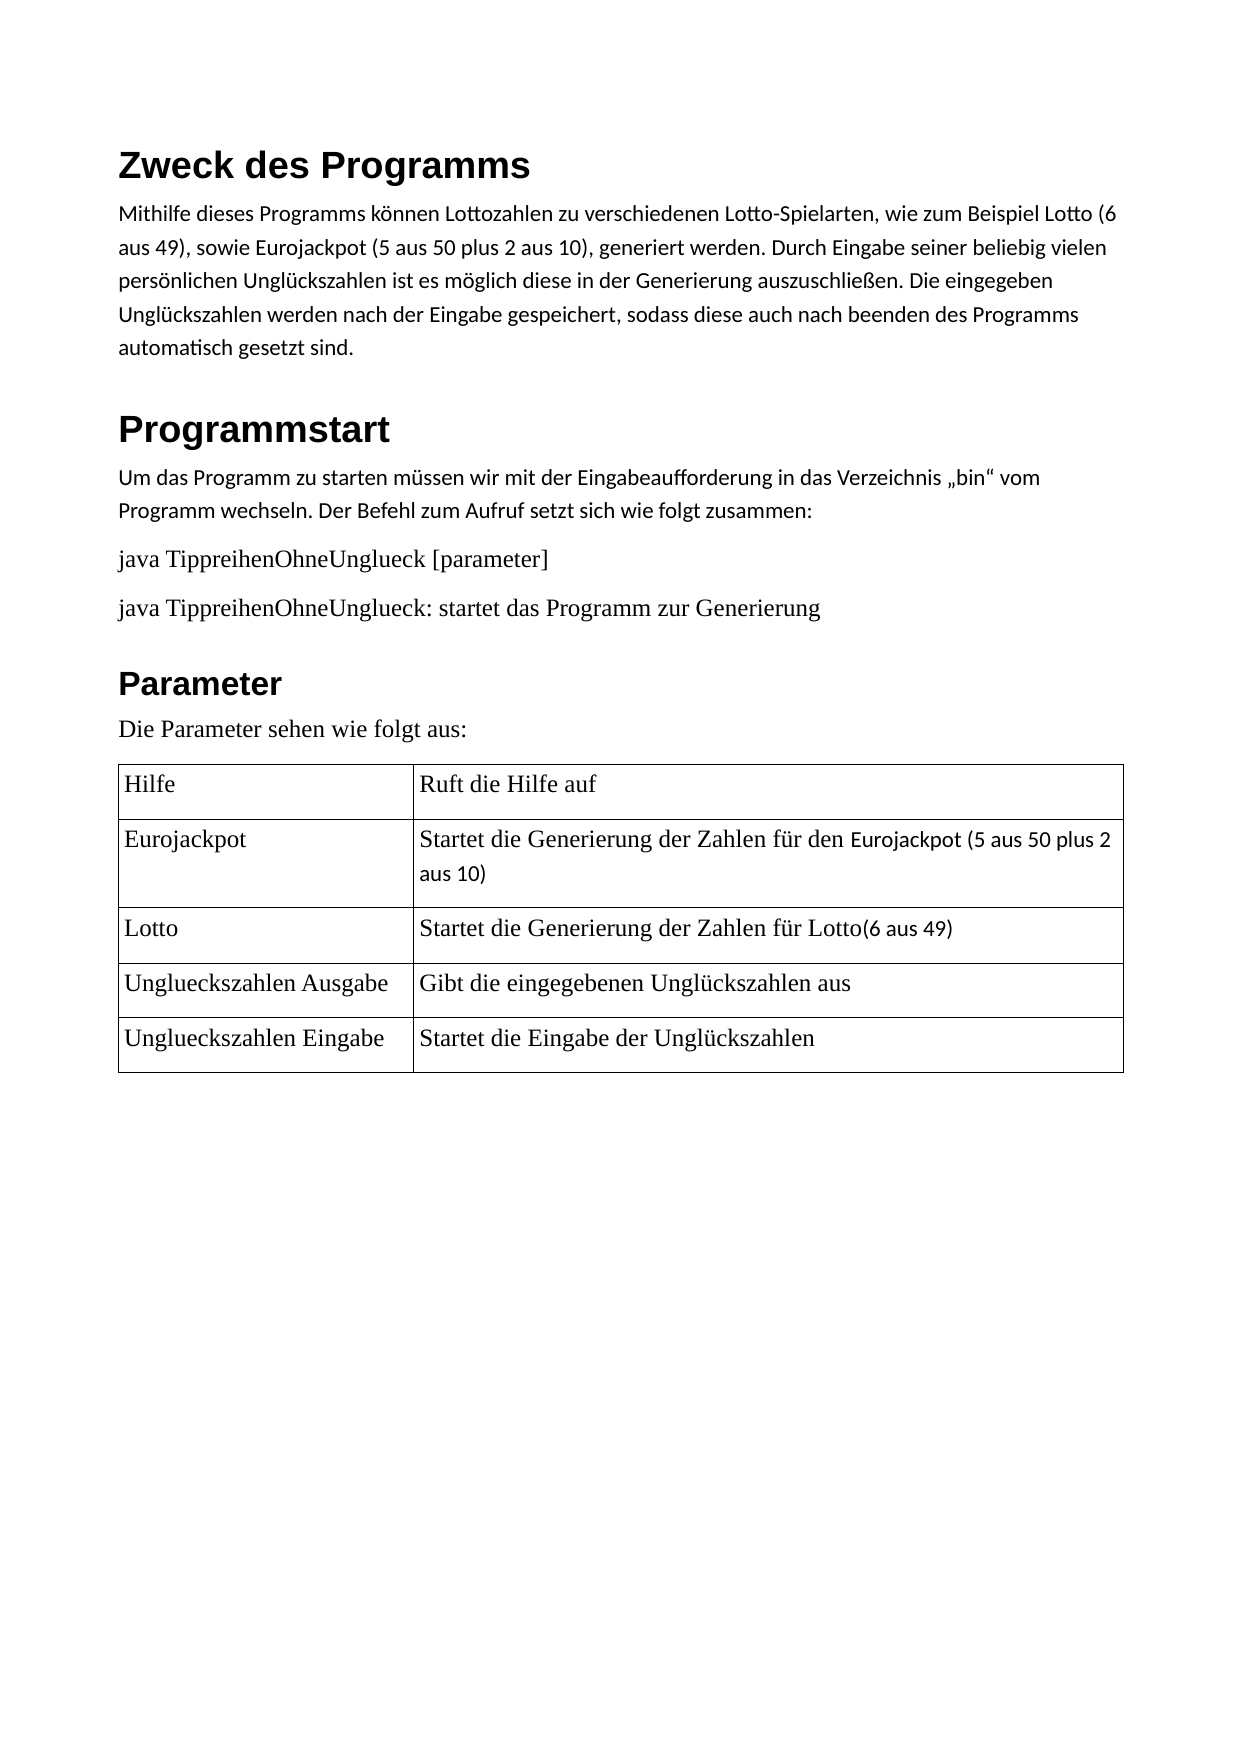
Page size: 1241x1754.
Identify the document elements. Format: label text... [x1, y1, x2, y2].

table_cell Startet die Generierung der Zahlen für Lotto(6 aus 49) [414, 908, 1123, 962]
table_cell Gibt die eingegebenen Unglückszahlen aus [414, 964, 1123, 1017]
table_cell Startet die Eingabe der Unglückszahlen [414, 1018, 1123, 1072]
table_header Ruft die Hilfe auf [414, 765, 1123, 818]
table_cell Unglueckszahlen Ausgabe [119, 964, 413, 1017]
table_cell Eurojackpot [119, 820, 413, 907]
table_cell Lotto [119, 908, 413, 962]
subtitle Zweck des Programms [118, 143, 1122, 187]
table_header Hilfe [119, 765, 413, 818]
subtitle Programmstart [118, 407, 1122, 450]
text Die Parameter sehen wie folgt aus: [118, 714, 1122, 743]
text java TippreihenOhneUnglueck [parameter] [118, 544, 1122, 573]
text Mithilfe dieses Programms können Lottozahlen zu verschiedenen Lotto-Spielarten, wie zum Beispiel Lotto (6 aus 49), sowie Eurojackpot (5 aus 50 plus 2 aus 10), generiert werden. Durch Eingabe seiner beliebig vielen persönlichen Unglückszahlen ist es möglich diese in der Generierung auszuschließen. Die eingegeben Unglückszahlen werden nach der Eingabe gespeichert, sodass diese auch nach beenden des Programms automatisch gesetzt sind. [118, 199, 1122, 361]
text java TippreihenOhneUnglueck: startet das Programm zur Generierung [118, 593, 1122, 622]
text Um das Programm zu starten müssen wir mit der Eingabeaufforderung in das Verzeichnis „bin“ vom Programm wechseln. Der Befehl zum Aufruf setzt sich wie folgt zusammen: [118, 463, 1122, 524]
table_cell Unglueckszahlen Eingabe [119, 1018, 413, 1072]
subtitle Parameter [118, 663, 1122, 702]
table_cell Startet die Generierung der Zahlen für den Eurojackpot (5 aus 50 plus 2 aus 10) [414, 820, 1123, 907]
